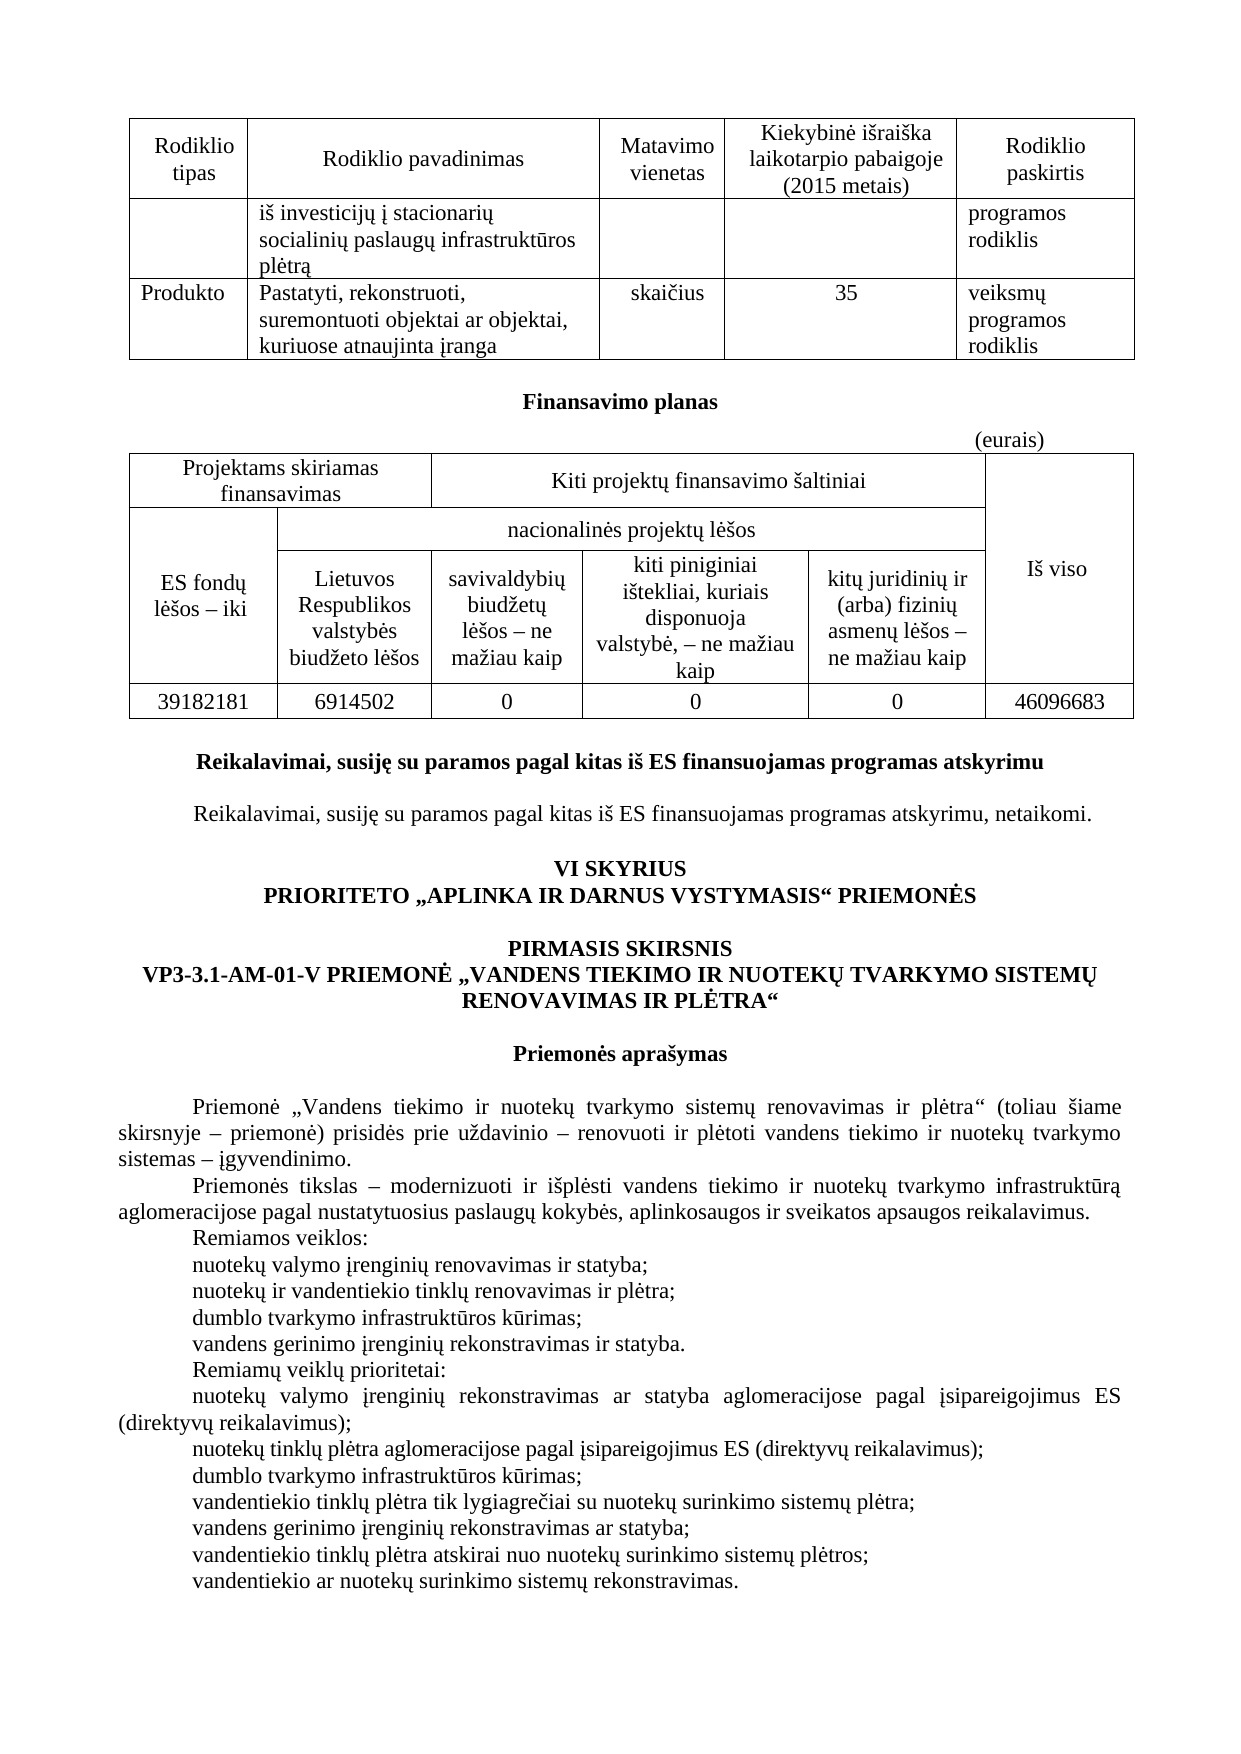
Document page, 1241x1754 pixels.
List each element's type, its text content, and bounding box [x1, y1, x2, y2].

table_cell savivaldybių biudžetų lėšos – ne mažiau kaip [432, 551, 582, 683]
table_header Kiti projektų finansavimo šaltiniai [432, 454, 985, 507]
table_header Rodiklio tipas [130, 119, 247, 198]
table_cell 39182181 [130, 684, 277, 718]
table_cell kitų juridinių ir (arba) fizinių asmenų lėšos – ne mažiau kaip [809, 551, 985, 683]
text (eurais) [974, 427, 1122, 453]
text nuotekų valymo įrenginių renovavimas ir statyba; [118, 1251, 1122, 1277]
table_header Kiekybinė išraiška laikotarpio pabaigoje (2015 metais) [725, 119, 956, 198]
text nuotekų ir vandentiekio tinklų renovavimas ir plėtra; [118, 1277, 1122, 1303]
text Reikalavimai, susiję su paramos pagal kitas iš ES finansuojamas programas atskyrimu, netaikomi. [118, 800, 1122, 827]
table_cell Lietuvos Respublikos valstybės biudžeto lėšos [278, 551, 431, 683]
table_cell nacionalinės projektų lėšos [278, 508, 985, 550]
table_cell iš investicijų į stacionarių socialinių paslaugų infrastruktūros plėtrą [248, 199, 599, 278]
table_cell kiti piniginiai ištekliai, kuriais disponuoja valstybė, – ne mažiau kaip [583, 551, 808, 683]
text vandentiekio tinklų plėtra atskirai nuo nuotekų surinkimo sistemų plėtros; [118, 1541, 1122, 1567]
table_cell ES fondų lėšos – iki [130, 508, 277, 683]
table_cell veiksmų programos rodiklis [957, 279, 1134, 358]
text Priemonė „Vandens tiekimo ir nuotekų tvarkymo sistemų renovavimas ir plėtra“ (toliau šiame skirsnyje – priemonė) prisidės prie uždavinio – renovuoti ir plėtoti vandens tiekimo ir nuotekų tvarkymo sistemas – įgyvendinimo. [118, 1093, 1122, 1172]
text nuotekų valymo įrenginių rekonstravimas ar statyba aglomeracijose pagal įsipareigojimus ES (direktyvų reikalavimus); [118, 1383, 1122, 1435]
text vandens gerinimo įrenginių rekonstravimas ir statyba. [118, 1330, 1122, 1356]
table_header Rodiklio paskirtis [957, 119, 1134, 198]
text dumblo tvarkymo infrastruktūros kūrimas; [118, 1462, 1122, 1488]
table_cell [600, 199, 724, 278]
text Remiamos veiklos: [118, 1224, 1122, 1251]
table_cell skaičius [600, 279, 724, 358]
text nuotekų tinklų plėtra aglomeracijose pagal įsipareigojimus ES (direktyvų reikalavimus); [118, 1435, 1122, 1462]
table_cell Produkto [130, 279, 247, 358]
table_cell Pastatyti, rekonstruoti, suremontuoti objektai ar objektai, kuriuose atnaujinta įranga [248, 279, 599, 358]
text Priemonės tikslas – modernizuoti ir išplėsti vandens tiekimo ir nuotekų tvarkymo infrastruktūrą aglomeracijose pagal nustatytuosius paslaugų kokybės, aplinkosaugos ir sveikatos apsaugos reikalavimus. [118, 1172, 1122, 1224]
table_header Projektams skiriamas finansavimas [130, 454, 431, 507]
text vandens gerinimo įrenginių rekonstravimas ar statyba; [118, 1514, 1122, 1541]
text vandentiekio ar nuotekų surinkimo sistemų rekonstravimas. [118, 1567, 1122, 1593]
text vandentiekio tinklų plėtra tik lygiagrečiai su nuotekų surinkimo sistemų plėtra; [118, 1488, 1122, 1514]
table_cell 46096683 [986, 684, 1133, 718]
table_cell [130, 199, 247, 278]
text Finansavimo planas [118, 388, 1122, 414]
table_header Iš viso [986, 454, 1133, 683]
table_cell 0 [583, 684, 808, 718]
text PIRMASIS SKIRSNIS [118, 934, 1122, 961]
table_cell 0 [432, 684, 582, 718]
table_header Rodiklio pavadinimas [248, 119, 599, 198]
table_cell 6914502 [278, 684, 431, 718]
table_cell programos rodiklis [957, 199, 1134, 278]
text Priemonės aprašymas [118, 1040, 1122, 1066]
text VI SKYRIUS [118, 856, 1122, 882]
text VP3-3.1-AM-01-V PRIEMONĖ „VANDENS TIEKIMO IR NUOTEKŲ TVARKYMO SISTEMŲ RENOVAVIMAS IR PLĖTRA“ [118, 961, 1122, 1014]
table_header Matavimo vienetas [600, 119, 724, 198]
table_cell 0 [809, 684, 985, 718]
text dumblo tvarkymo infrastruktūros kūrimas; [118, 1303, 1122, 1330]
table_cell [725, 199, 956, 278]
table_cell 35 [725, 279, 956, 358]
text Remiamų veiklų prioritetai: [118, 1356, 1122, 1383]
text Reikalavimai, susiję su paramos pagal kitas iš ES finansuojamas programas atskyrimu [118, 748, 1122, 774]
text PRIORITETO „APLINKA IR DARNUS VYSTYMASIS“ PRIEMONĖS [118, 882, 1122, 908]
